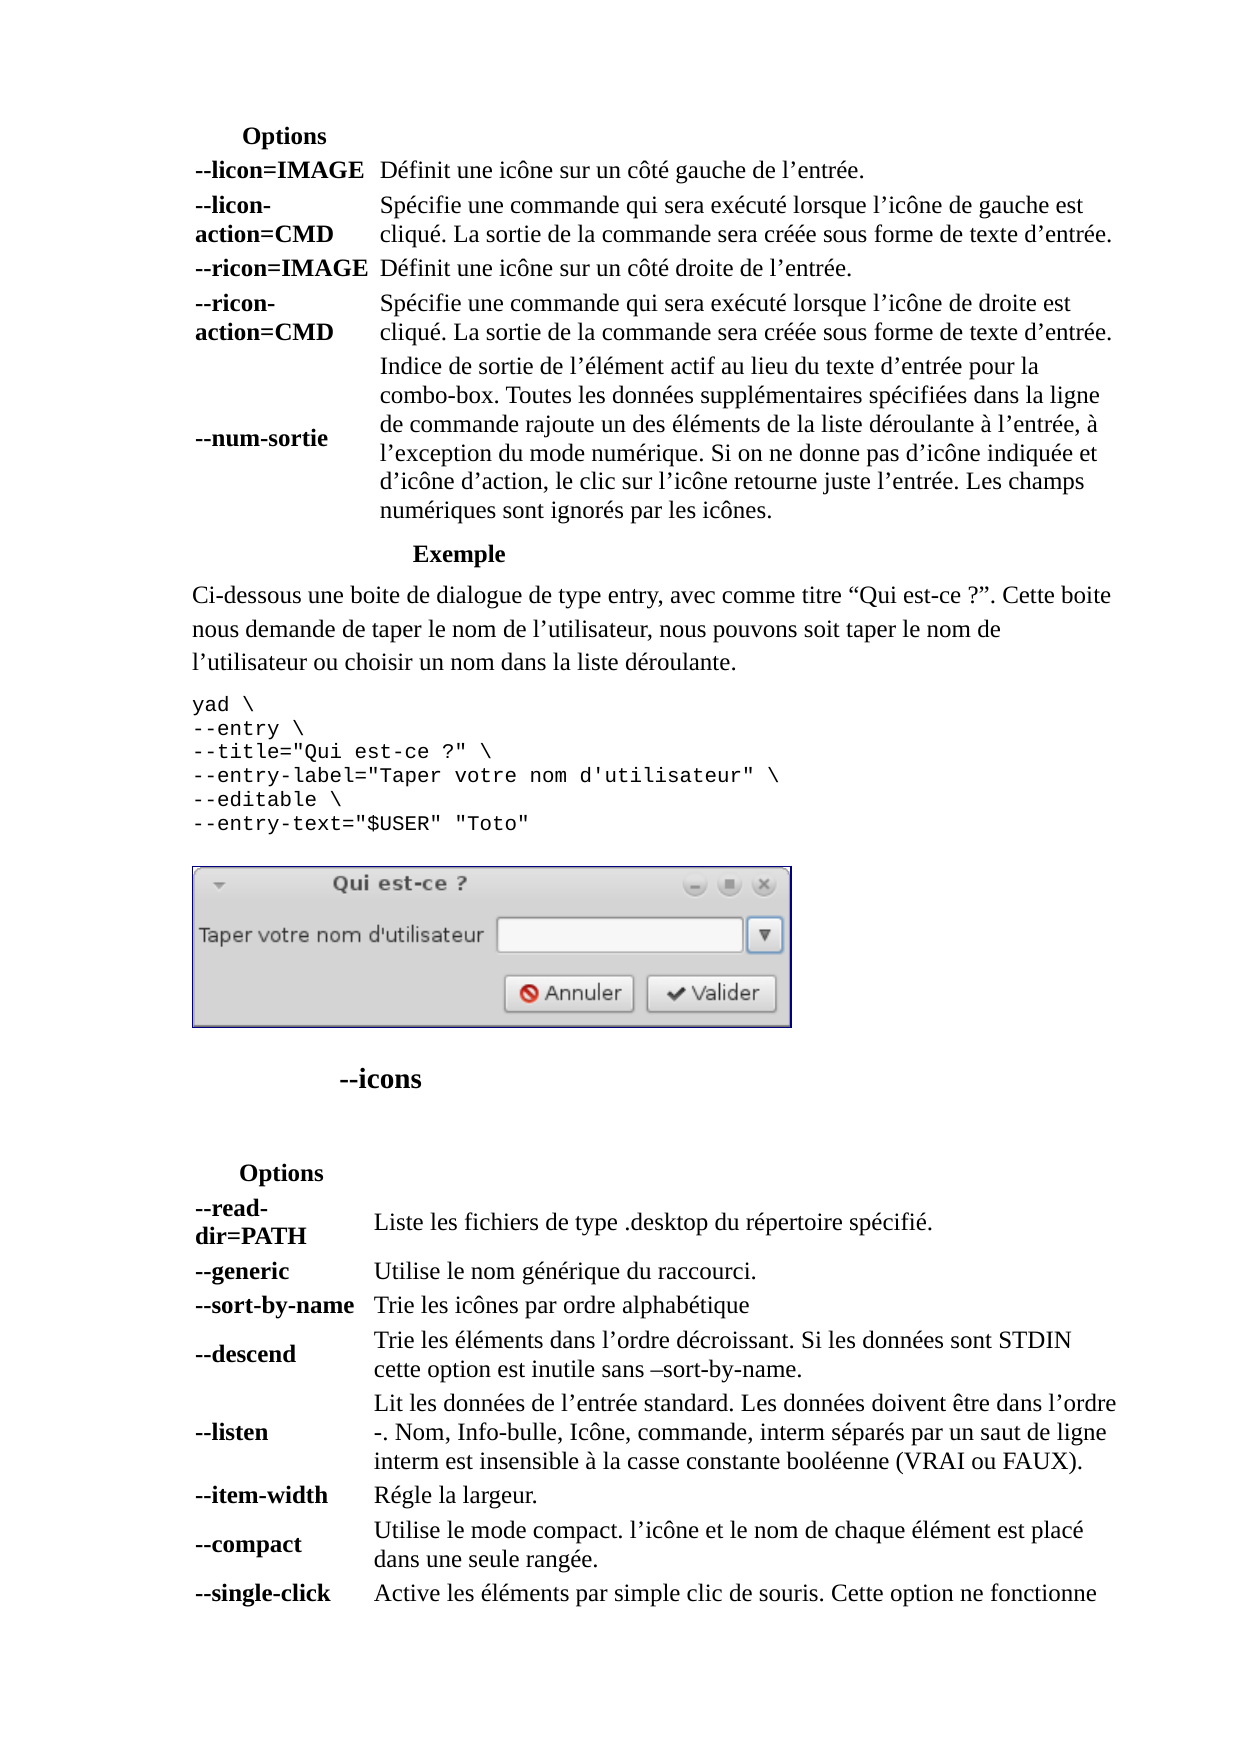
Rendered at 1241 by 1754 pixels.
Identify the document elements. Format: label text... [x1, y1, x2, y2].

list --title="Qui est-ce ?" \ [162, 742, 1122, 765]
table_cell --ricon=IMAGE [192, 251, 377, 285]
list --entry-text="$USER" "Toto" [162, 812, 1122, 836]
table_cell --read-dir=PATH [192, 1190, 371, 1253]
table_cell Utilise le mode compact. l’icône et le nom de chaque élément est placé dans une seule rangée. [371, 1512, 1122, 1576]
table_header [377, 118, 1122, 153]
picture [193, 867, 790, 1027]
table_cell Lit les données de l’entrée standard. Les données doivent être dans l’ordre -. Nom, Info-bulle, Icône, commande, interm séparés par un saut de ligne interm est insensible à la casse constante booléenne (VRAI ou FAUX). [371, 1386, 1122, 1478]
table_header Options [192, 1155, 371, 1190]
list Ci-dessous une boite de dialogue de type entry, avec comme titre “Qui est-ce ?”. Cette boite nous demande de taper le nom de l’utilisateur, nous pouvons soit taper le nom de l’utilisateur ou choisir un nom dans la liste déroulante. [162, 581, 1122, 675]
table_cell --num-sortie [192, 349, 377, 527]
table_cell Trie les icônes par ordre alphabétique [371, 1288, 1122, 1322]
table_cell Active les éléments par simple clic de souris. Cette option ne fonctionne [371, 1576, 1122, 1610]
table_cell Définit une icône sur un côté gauche de l’entrée. [377, 153, 1122, 187]
table_cell --generic [192, 1253, 371, 1288]
subtitle --icons [309, 1062, 1122, 1095]
table_cell --item-width [192, 1478, 371, 1512]
table_cell --listen [192, 1386, 371, 1478]
table_cell Spécifie une commande qui sera exécuté lorsque l’icône de droite est cliqué. La sortie de la commande sera créée sous forme de texte d’entrée. [377, 285, 1122, 348]
table_cell Définit une icône sur un côté droite de l’entrée. [377, 251, 1122, 285]
list --entry \ [162, 718, 1122, 742]
table_cell --licon-action=CMD [192, 187, 377, 251]
table_header [371, 1155, 1122, 1190]
list --editable \ [162, 789, 1122, 812]
table_cell Indice de sortie de l’élément actif au lieu du texte d’entrée pour la combo-box. Toutes les données supplémentaires spécifiées dans la ligne de commande rajoute un des éléments de la liste déroulante à l’entrée, à l’exception du mode numérique. Si on ne donne pas d’icône indiquée et d’icône d’action, le clic sur l’icône retourne juste l’entrée. Les champs numériques sont ignorés par les icônes. [377, 349, 1122, 527]
table_cell --ricon-action=CMD [192, 285, 377, 348]
table_cell Liste les fichiers de type .desktop du répertoire spécifié. [371, 1190, 1122, 1253]
subtitle Exemple [383, 539, 1122, 568]
table_cell Trie les éléments dans l’ordre décroissant. Si les données sont STDIN cette option est inutile sans –sort-by-name. [371, 1322, 1122, 1386]
table_cell Régle la largeur. [371, 1478, 1122, 1512]
table_cell --sort-by-name [192, 1288, 371, 1322]
table_cell --compact [192, 1512, 371, 1576]
table_header Options [192, 118, 377, 153]
table_cell --single-click [192, 1576, 371, 1610]
table_cell --licon=IMAGE [192, 153, 377, 187]
table_cell Spécifie une commande qui sera exécuté lorsque l’icône de gauche est cliqué. La sortie de la commande sera créée sous forme de texte d’entrée. [377, 187, 1122, 251]
list --entry-label="Taper votre nom d'utilisateur" \ [162, 765, 1122, 789]
table_cell Utilise le nom générique du raccourci. [371, 1253, 1122, 1288]
table_cell --descend [192, 1322, 371, 1386]
list yad \ [162, 694, 1122, 718]
